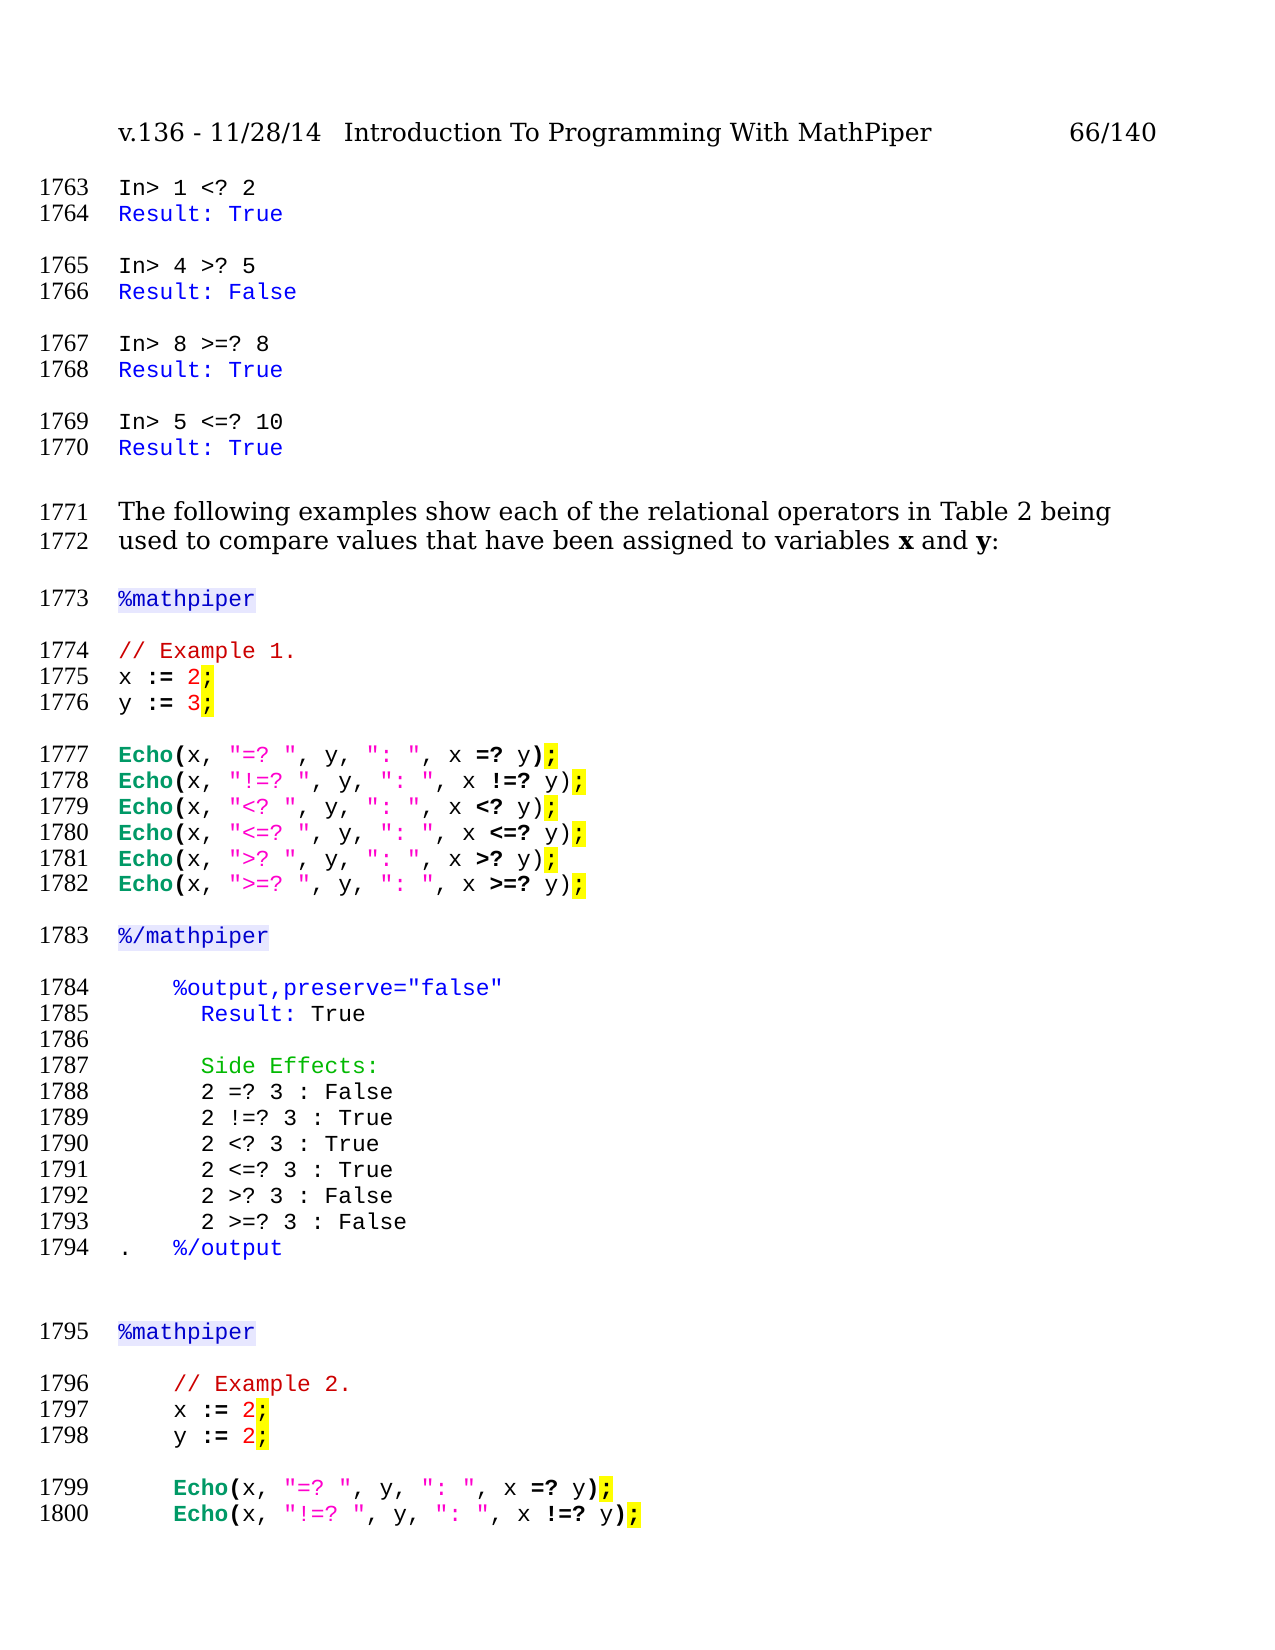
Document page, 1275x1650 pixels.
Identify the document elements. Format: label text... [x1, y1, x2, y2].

text Result: True [118, 1002, 1157, 1028]
text In> 5 <=? 10 [118, 410, 1157, 436]
text . %/output [118, 1236, 1157, 1262]
text x := 2; [118, 1398, 1157, 1424]
text Result: True [118, 203, 1157, 229]
text 2 <? 3 : True [118, 1132, 1157, 1158]
text x := 2; [118, 665, 1157, 691]
text %mathpiper [118, 1321, 1157, 1346]
text The following examples show each of the relational operators in Table 2 being used to compare values that have been assigned to variables x and y: [118, 497, 1157, 556]
text // Example 2. [118, 1372, 1157, 1398]
text Echo(x, "=? ", y, ": ", x =? y); [118, 1476, 1157, 1502]
text %output,preserve="false" [118, 977, 1157, 1002]
text %mathpiper [118, 587, 1157, 613]
text y := 2; [118, 1424, 1157, 1450]
text %/mathpiper [118, 925, 1157, 951]
text In> 8 >=? 8 [118, 332, 1157, 358]
text Echo(x, "!=? ", y, ": ", x !=? y); [118, 769, 1157, 795]
text 2 >? 3 : False [118, 1184, 1157, 1210]
text Result: True [118, 358, 1157, 384]
text 2 >=? 3 : False [118, 1210, 1157, 1236]
text Echo(x, "!=? ", y, ": ", x !=? y); [118, 1502, 1157, 1528]
text y := 3; [118, 691, 1157, 717]
text Result: True [118, 436, 1157, 462]
text 2 <=? 3 : True [118, 1158, 1157, 1184]
text In> 1 <? 2 [118, 177, 1157, 203]
text Echo(x, "<=? ", y, ": ", x <=? y); [118, 821, 1157, 847]
text Result: False [118, 281, 1157, 306]
text Echo(x, ">=? ", y, ": ", x >=? y); [118, 873, 1157, 899]
text Side Effects: [118, 1054, 1157, 1080]
text Echo(x, "=? ", y, ": ", x =? y); [118, 743, 1157, 769]
text 2 !=? 3 : True [118, 1106, 1157, 1132]
text 2 =? 3 : False [118, 1080, 1157, 1106]
text Echo(x, ">? ", y, ": ", x >? y); [118, 847, 1157, 873]
text // Example 1. [118, 639, 1157, 665]
text In> 4 >? 5 [118, 254, 1157, 281]
text Echo(x, "<? ", y, ": ", x <? y); [118, 795, 1157, 821]
